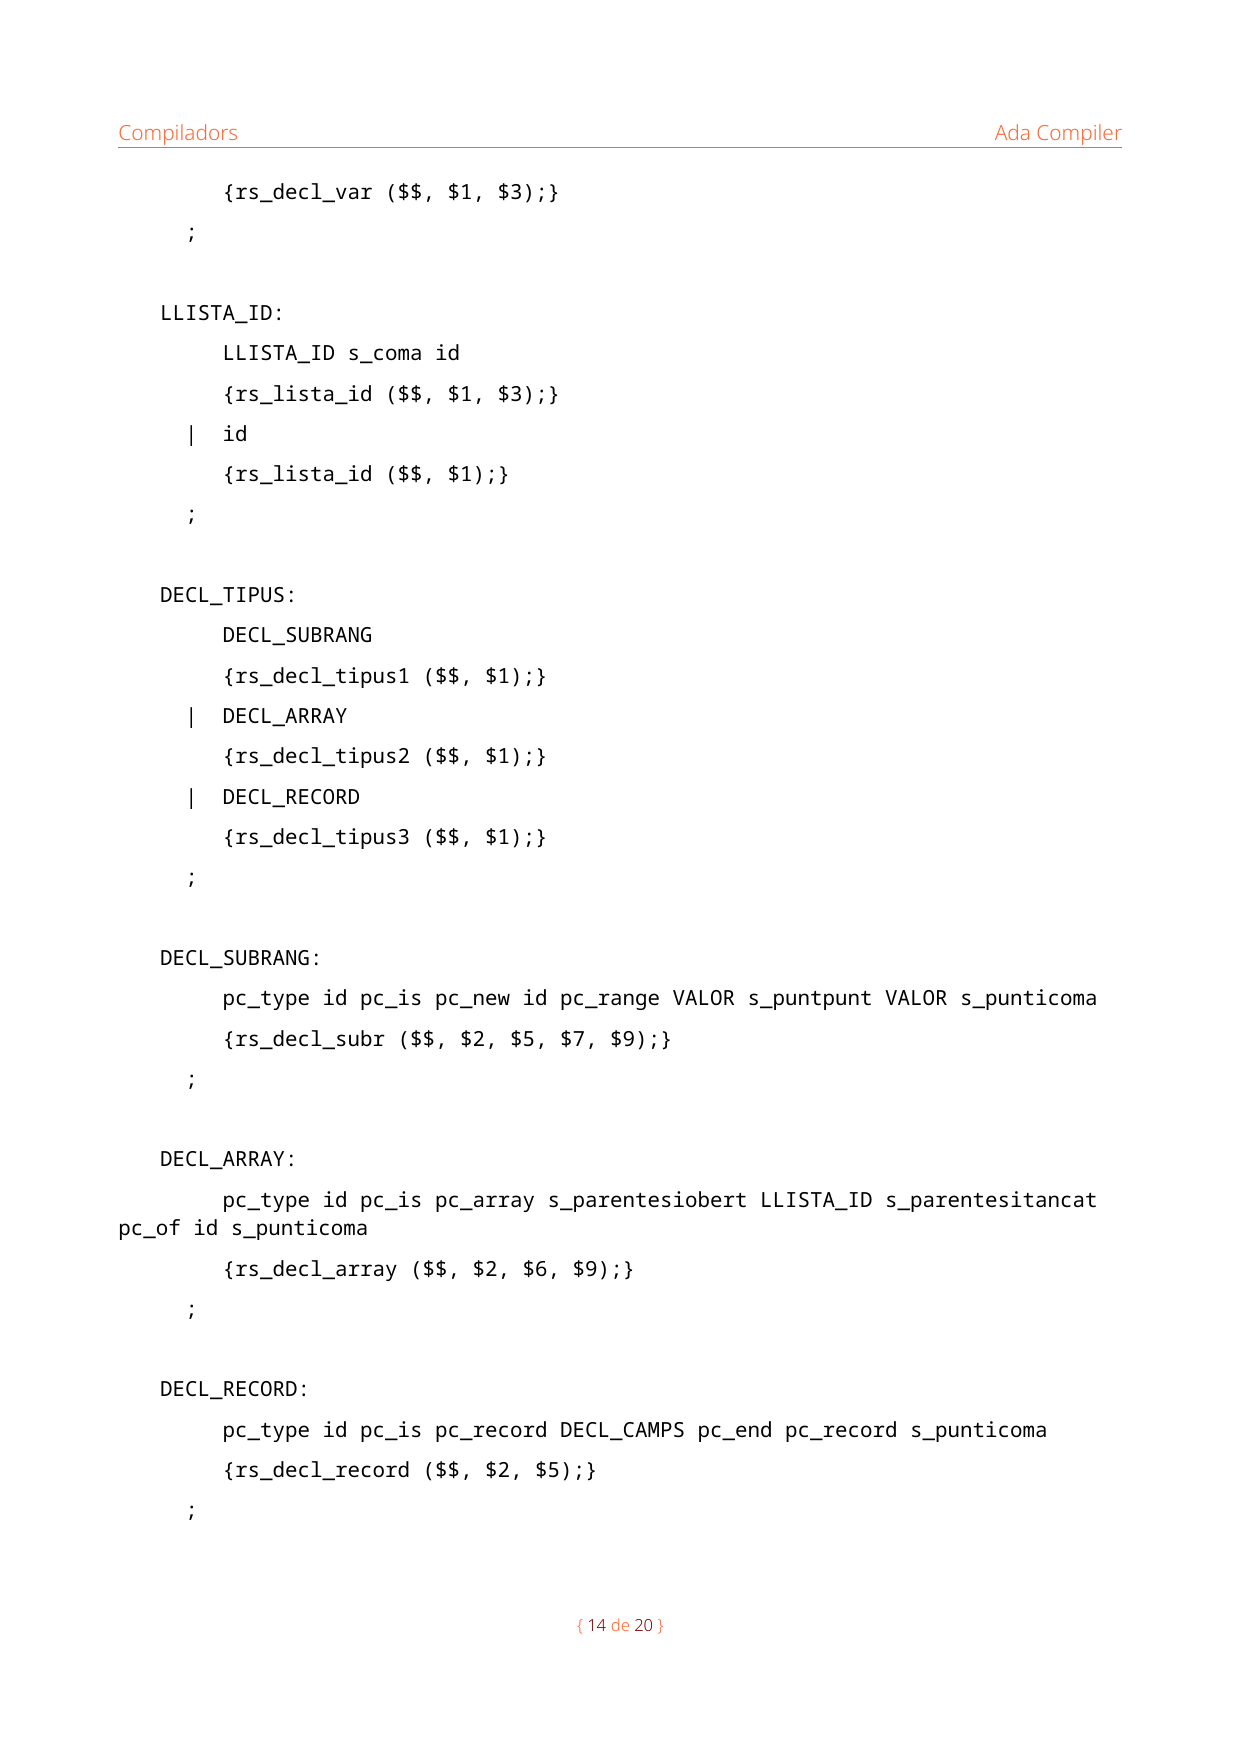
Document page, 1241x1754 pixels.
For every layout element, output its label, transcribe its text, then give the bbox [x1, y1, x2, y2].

text DECL_RECORD: [118, 1374, 1122, 1403]
text DECL_TIPUS: [118, 580, 1122, 609]
text ; [118, 1064, 1122, 1092]
text | DECL_RECORD [118, 782, 1122, 810]
text ; [118, 862, 1122, 891]
text ; [118, 1294, 1122, 1322]
text {rs_lista_id ($$, $1);} [118, 459, 1122, 488]
text {rs_decl_tipus2 ($$, $1);} [118, 741, 1122, 770]
text {rs_decl_subr ($$, $2, $5, $7, $9);} [118, 1024, 1122, 1052]
text ; [118, 499, 1122, 528]
text DECL_SUBRANG: [118, 943, 1122, 971]
text DECL_ARRAY: [118, 1144, 1122, 1173]
text pc_type id pc_is pc_new id pc_range VALOR s_puntpunt VALOR s_punticoma [118, 983, 1122, 1012]
text LLISTA_ID: [118, 298, 1122, 326]
text {rs_decl_var ($$, $1, $3);} [118, 177, 1122, 206]
text DECL_SUBRANG [118, 621, 1122, 649]
text {rs_decl_tipus1 ($$, $1);} [118, 661, 1122, 689]
text LLISTA_ID s_coma id [118, 338, 1122, 367]
text | id [118, 419, 1122, 447]
text {rs_decl_tipus3 ($$, $1);} [118, 822, 1122, 851]
text ; [118, 1496, 1122, 1524]
text | DECL_ARRAY [118, 701, 1122, 729]
text {rs_decl_array ($$, $2, $6, $9);} [118, 1254, 1122, 1282]
text pc_type id pc_is pc_array s_parentesiobert LLISTA_ID s_parentesitancat pc_of id s_punticoma [118, 1185, 1122, 1242]
text {rs_decl_record ($$, $2, $5);} [118, 1455, 1122, 1484]
text ; [118, 217, 1122, 246]
text {rs_lista_id ($$, $1, $3);} [118, 379, 1122, 407]
text pc_type id pc_is pc_record DECL_CAMPS pc_end pc_record s_punticoma [118, 1415, 1122, 1443]
